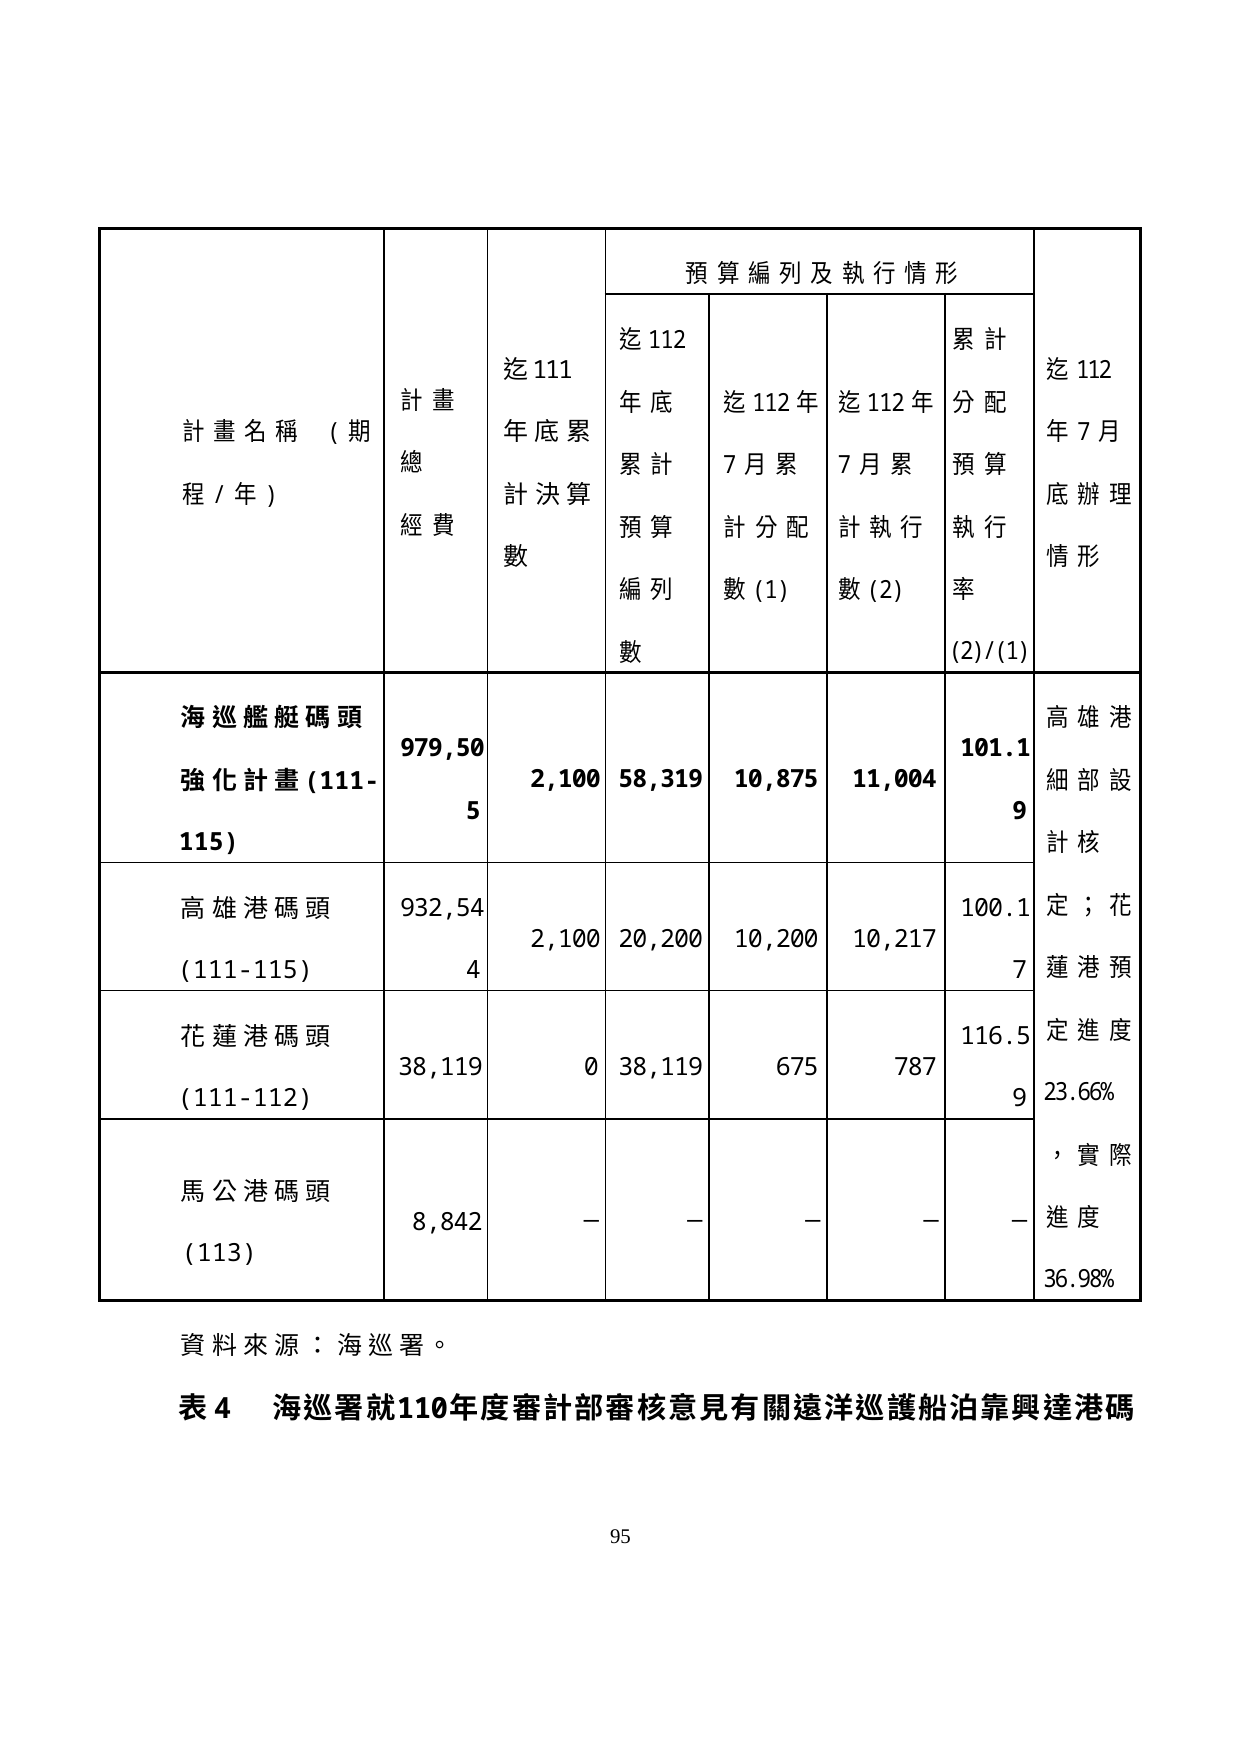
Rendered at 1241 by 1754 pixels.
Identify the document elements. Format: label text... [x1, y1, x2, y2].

table_header 預算編列及執行情形 [606, 230, 1033, 293]
table_cell ─ [606, 1120, 708, 1299]
table_cell 675 [710, 991, 826, 1118]
table_cell 20,200 [606, 863, 708, 990]
table_cell 979,505 [385, 674, 487, 862]
table_cell 101.19 [946, 674, 1033, 862]
table_cell 迄112年7月累計分配數(1) [710, 295, 826, 671]
table_cell 11,004 [828, 674, 944, 862]
table_header 計畫總 經費 [385, 230, 487, 671]
table_cell ─ [946, 1120, 1033, 1299]
table_cell 10,200 [710, 863, 826, 990]
table_cell 100.17 [946, 863, 1033, 990]
table_cell 787 [828, 991, 944, 1118]
table_cell 馬公港碼頭(113) [101, 1120, 383, 1299]
table_cell 海巡艦艇碼頭強化計畫(111-115) [101, 674, 383, 862]
table_cell ─ [488, 1120, 605, 1299]
table_cell 38,119 [606, 991, 708, 1118]
table_cell 迄112年底累計預算編列數 [606, 295, 708, 671]
table_cell 58,319 [606, 674, 708, 862]
table_cell 高雄港細部設計核定；花蓮港預定進度23.66%，實際進度36.98% [1035, 674, 1139, 1299]
table_header 迄111年底累計決算數 [488, 230, 605, 671]
table_cell 8,842 [385, 1120, 487, 1299]
table_header 計畫名稱 (期程/年) [101, 230, 383, 671]
table_cell 花蓮港碼頭(111-112) [101, 991, 383, 1118]
table_cell 2,100 [488, 863, 605, 990]
table_cell 累計分配預算執行率(2)/(1) [946, 295, 1033, 671]
table_cell ─ [710, 1120, 826, 1299]
table_cell 2,100 [488, 674, 605, 862]
table_cell 10,217 [828, 863, 944, 990]
text 資料來源：海巡署。 [104, 1302, 1063, 1365]
table_header 迄112年7月底辦理情形 [1035, 230, 1139, 671]
table_cell 38,119 [385, 991, 487, 1118]
table_cell ─ [828, 1120, 944, 1299]
table_cell 116.59 [946, 991, 1033, 1118]
table_cell 10,875 [710, 674, 826, 862]
text 表4 海巡署就110年度審計部審核意見有關遠洋巡護船泊靠興達港碼 [104, 1365, 1137, 1427]
table_cell 0 [488, 991, 605, 1118]
table_cell 高雄港碼頭(111-115) [101, 863, 383, 990]
table_cell 932,544 [385, 863, 487, 990]
table_cell 迄112年7月累計執行數(2) [828, 295, 944, 671]
